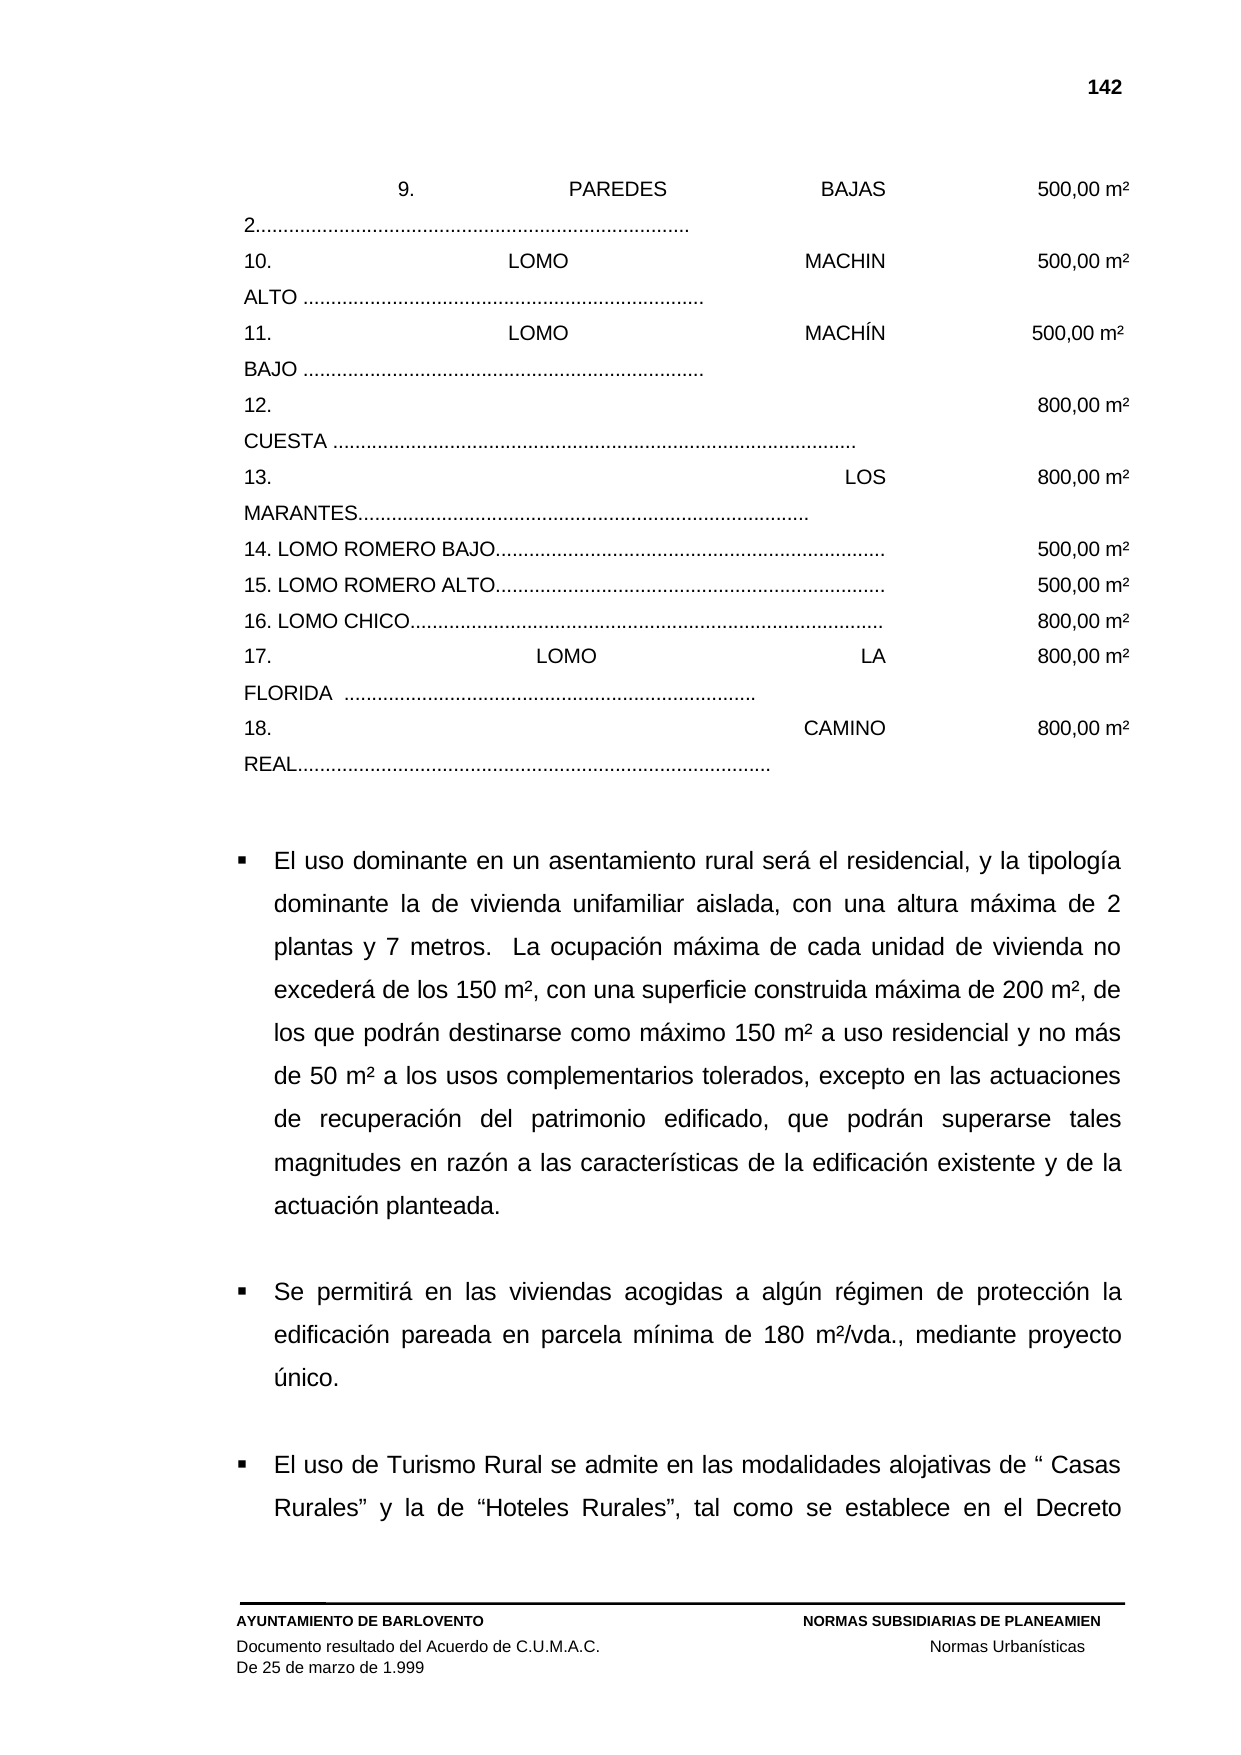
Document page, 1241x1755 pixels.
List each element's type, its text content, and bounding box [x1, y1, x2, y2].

table_cell 500,00 m² [893, 573, 1137, 608]
table_cell 500,00 m² [893, 177, 1137, 249]
table_cell 500,00 m² [893, 537, 1137, 572]
table_cell 11. LOMO MACHÍN BAJO ........................................................................ [236, 321, 893, 393]
table_cell 10. LOMO MACHIN ALTO ........................................................................ [236, 249, 893, 321]
table_cell 800,00 m² [893, 609, 1137, 644]
table_cell 800,00 m² [893, 393, 1137, 465]
table_cell 14. LOMO ROMERO BAJO...................................................................... [236, 537, 893, 572]
table_cell 500,00 m² [893, 321, 1137, 393]
table_cell 800,00 m² [893, 644, 1137, 716]
table_cell 16. LOMO CHICO..................................................................................... [236, 609, 893, 644]
table_cell 15. LOMO ROMERO ALTO...................................................................... [236, 573, 893, 608]
table_cell 800,00 m² [893, 465, 1137, 537]
table_cell 13. LOS MARANTES................................................................................. [236, 465, 893, 537]
list El uso dominante en un asentamiento rural será el residencial, y la tipología dominante la de vivienda unifamiliar aislada, con una altura máxima de 2 plantas y 7 metros. La ocupación máxima de cada unidad de vivienda no excederá de los 150 m², con una superficie construida máxima de 200 m², de los que podrán destinarse como máximo 150 m² a uso residencial y no más de 50 m² a los usos complementarios tolerados, excepto en las actuaciones de recuperación del patrimonio edificado, que podrán superarse tales magnitudes en razón a las características de la edificación existente y de la actuación planteada. [236, 846, 1122, 1219]
list Se permitirá en las viviendas acogidas a algún régimen de protección la edificación pareada en parcela mínima de 180 m²/vda., mediante proyecto único. [236, 1277, 1122, 1392]
table_cell 17. LOMO LA FLORIDA .......................................................................... [236, 644, 893, 716]
table_cell 800,00 m² [893, 716, 1137, 788]
table_cell 12. CUESTA .............................................................................................. [236, 393, 893, 465]
list El uso de Turismo Rural se admite en las modalidades alojativas de “ Casas Rurales” y la de “Hoteles Rurales”, tal como se establece en el Decreto [236, 1449, 1122, 1522]
table_cell 18. CAMINO REAL..................................................................................... [236, 716, 893, 788]
table_cell 500,00 m² [893, 249, 1137, 321]
table_cell 9. PAREDES BAJAS 2.............................................................................. [236, 177, 893, 249]
